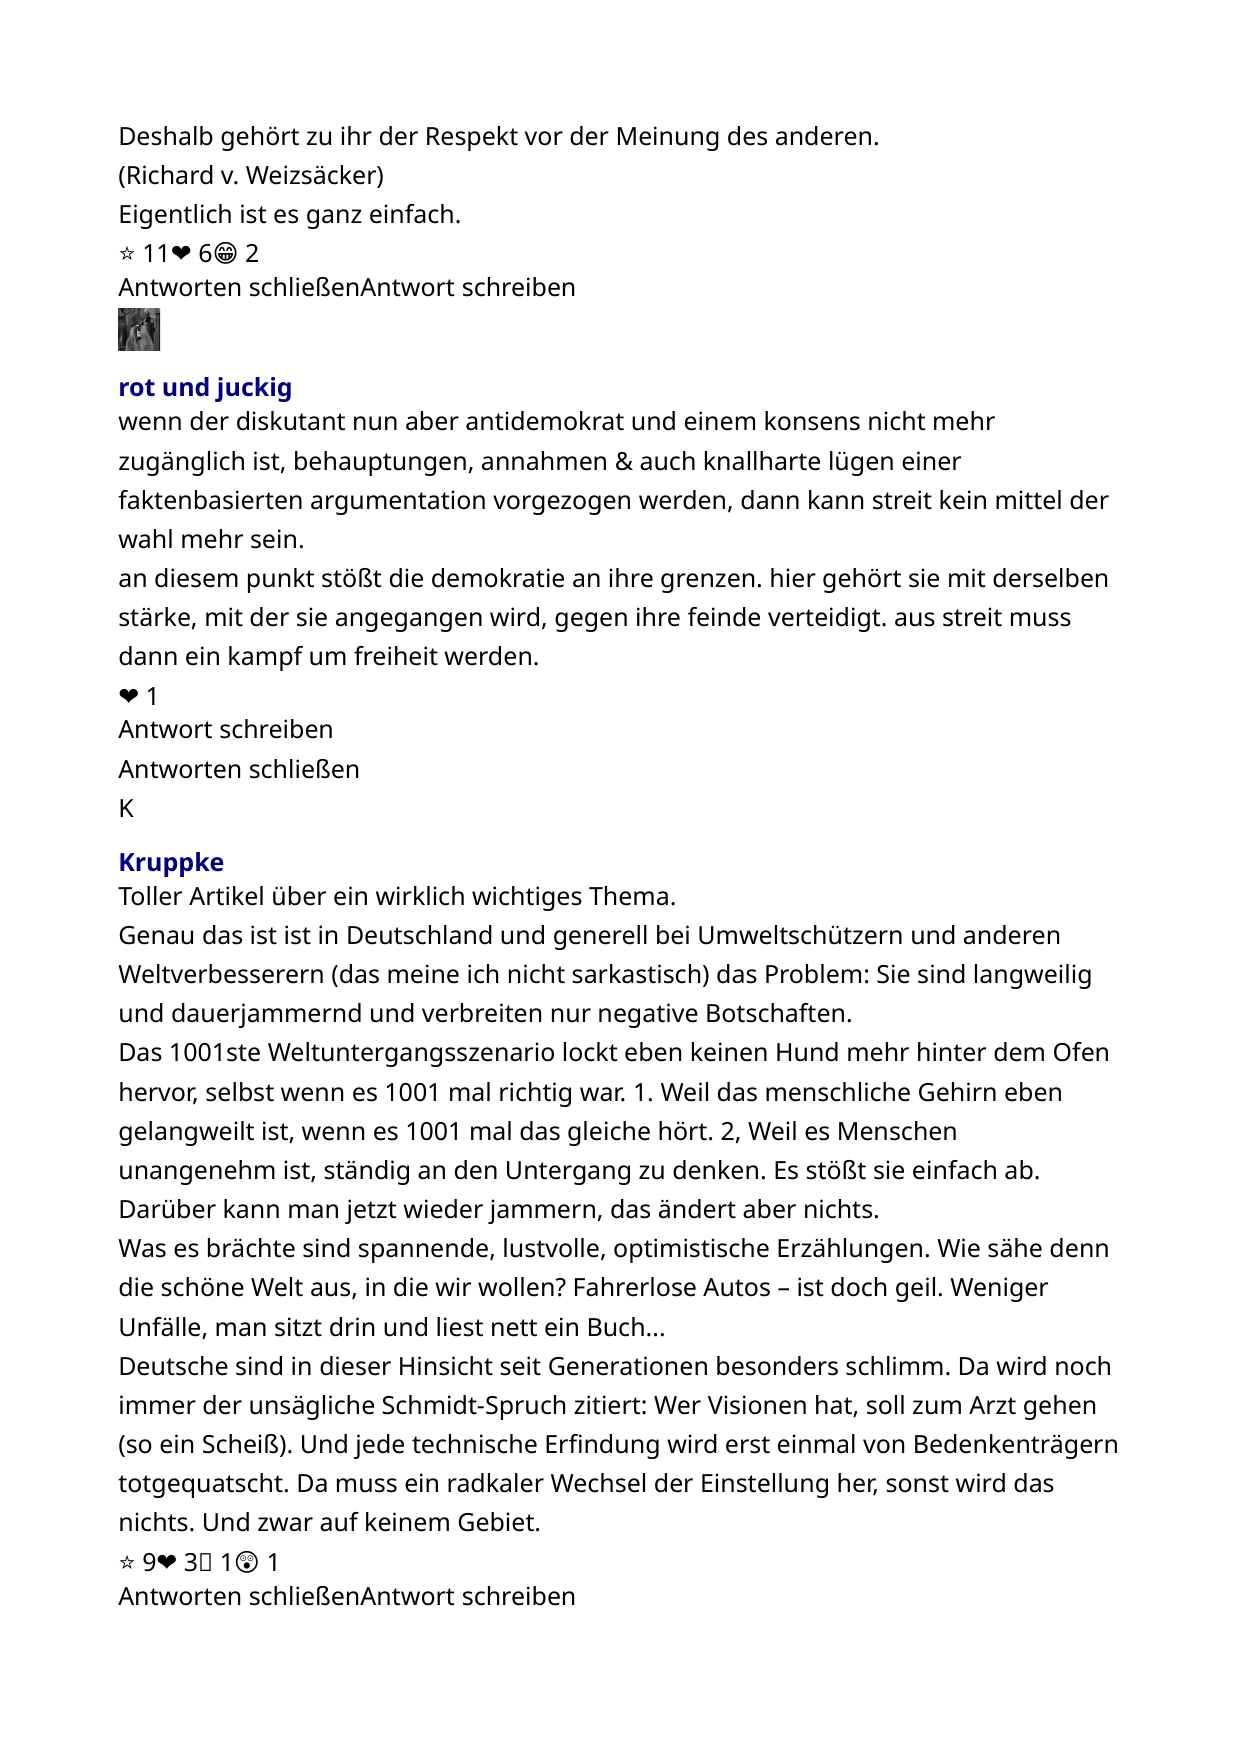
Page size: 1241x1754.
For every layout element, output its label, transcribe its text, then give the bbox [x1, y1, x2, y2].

text ❤️ 1 [118, 678, 1122, 712]
text Darüber kann man jetzt wieder jammern, das ändert aber nichts. [118, 1192, 1122, 1226]
text Toller Artikel über ein wirklich wichtiges Thema. [118, 878, 1122, 912]
text ⭐️ 11❤️ 6😁 2 [118, 236, 1122, 270]
text Deutsche sind in dieser Hinsicht seit Generationen besonders schlimm. Da wird noch immer der unsägliche Schmidt-Spruch zitiert: Wer Visionen hat, soll zum Arzt gehen (so ein Scheiß). Und jede technische Erfindung wird erst einmal von Bedenkenträgern totgequatscht. Da muss ein radkaler Wechsel der Einstellung her, sonst wird das nichts. Und zwar auf keinem Gebiet. [118, 1348, 1122, 1539]
picture [118, 308, 161, 351]
text Das 1001ste Weltuntergangsszenario lockt eben keinen Hund mehr hinter dem Ofen hervor, selbst wenn es 1001 mal richtig war. 1. Weil das menschliche Gehirn eben gelangweilt ist, wenn es 1001 mal das gleiche hört. 2, Weil es Menschen unangenehm ist, ständig an den Untergang zu denken. Es stößt sie einfach ab. [118, 1035, 1122, 1187]
text wenn der diskutant nun aber antidemokrat und einem konsens nicht mehr zugänglich ist, behauptungen, annahmen & auch knallharte lügen einer faktenbasierten argumentation vorgezogen werden, dann kann streit kein mittel der wahl mehr sein. [118, 404, 1122, 556]
text (Richard v. Weizsäcker) [118, 157, 1122, 191]
text Antwort schreiben [118, 712, 1122, 746]
text an diesem punkt stößt die demokratie an ihre grenzen. hier gehört sie mit derselben stärke, mit der sie angegangen wird, gegen ihre feinde verteidigt. aus streit muss dann ein kampf um freiheit werden. [118, 561, 1122, 673]
text Was es brächte sind spannende, lustvolle, optimistische Erzählungen. Wie sähe denn die schöne Welt aus, in die wir wollen? Fahrerlose Autos – ist doch geil. Weniger Unfälle, man sitzt drin und liest nett ein Buch... [118, 1231, 1122, 1343]
text Antworten schließenAntwort schreiben [118, 270, 1122, 304]
text Genau das ist ist in Deutschland und generell bei Umweltschützern und anderen Weltverbesserern (das meine ich nicht sarkastisch) das Problem: Sie sind langweilig und dauerjammernd und verbreiten nur negative Botschaften. [118, 917, 1122, 1030]
text Antworten schließen [118, 751, 1122, 785]
text Eigentlich ist es ganz einfach. [118, 196, 1122, 231]
text Antworten schließenAntwort schreiben [118, 1578, 1122, 1612]
text K [118, 791, 1122, 824]
text Deshalb gehört zu ihr der Respekt vor der Meinung des anderen. [118, 118, 1122, 152]
subtitle Kruppke [118, 844, 1122, 878]
subtitle rot und juckig [118, 370, 1122, 404]
text ⭐️ 9❤️ 3🤨 1😲 1 [118, 1544, 1122, 1578]
